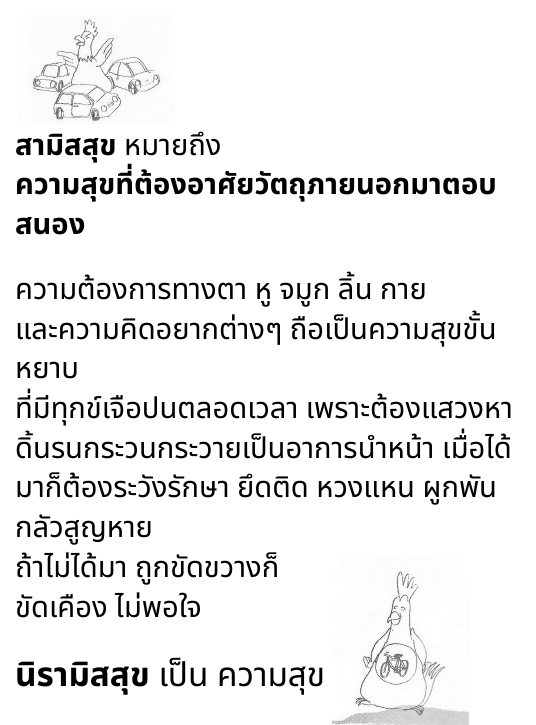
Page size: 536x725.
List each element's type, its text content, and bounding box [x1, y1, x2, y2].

text ที่มีทุกข์เจือปนตลอดเวลา เพราะต้องแสวงหา [15, 387, 521, 427]
text ดิ้นรนกระวนกระวายเป็นอาการนำหน้า เมื่อได้มาก็ต้องระวังรักษา ยึดติด หวงแหน ผูกพัน กลัวสูญหาย [15, 427, 521, 546]
text ถ้าไม่ได้มา ถูกขัดขวางก็ขัดเคือง ไม่พอใจ [15, 546, 521, 626]
text ความสุขที่ต้องอาศัยวัตถุภายนอกมาตอบสนอง [15, 163, 521, 243]
text และความคิดอยากต่างๆ ถือเป็นความสุขขั้นหยาบ [15, 308, 521, 387]
text ความต้องการทางตา หู จมูก ลิ้น กาย [15, 268, 521, 308]
text นิรามิสสุข เป็น ความสุข [15, 651, 331, 696]
text สามิสสุข หมายถึง [15, 15, 521, 163]
text [470, 651, 521, 696]
